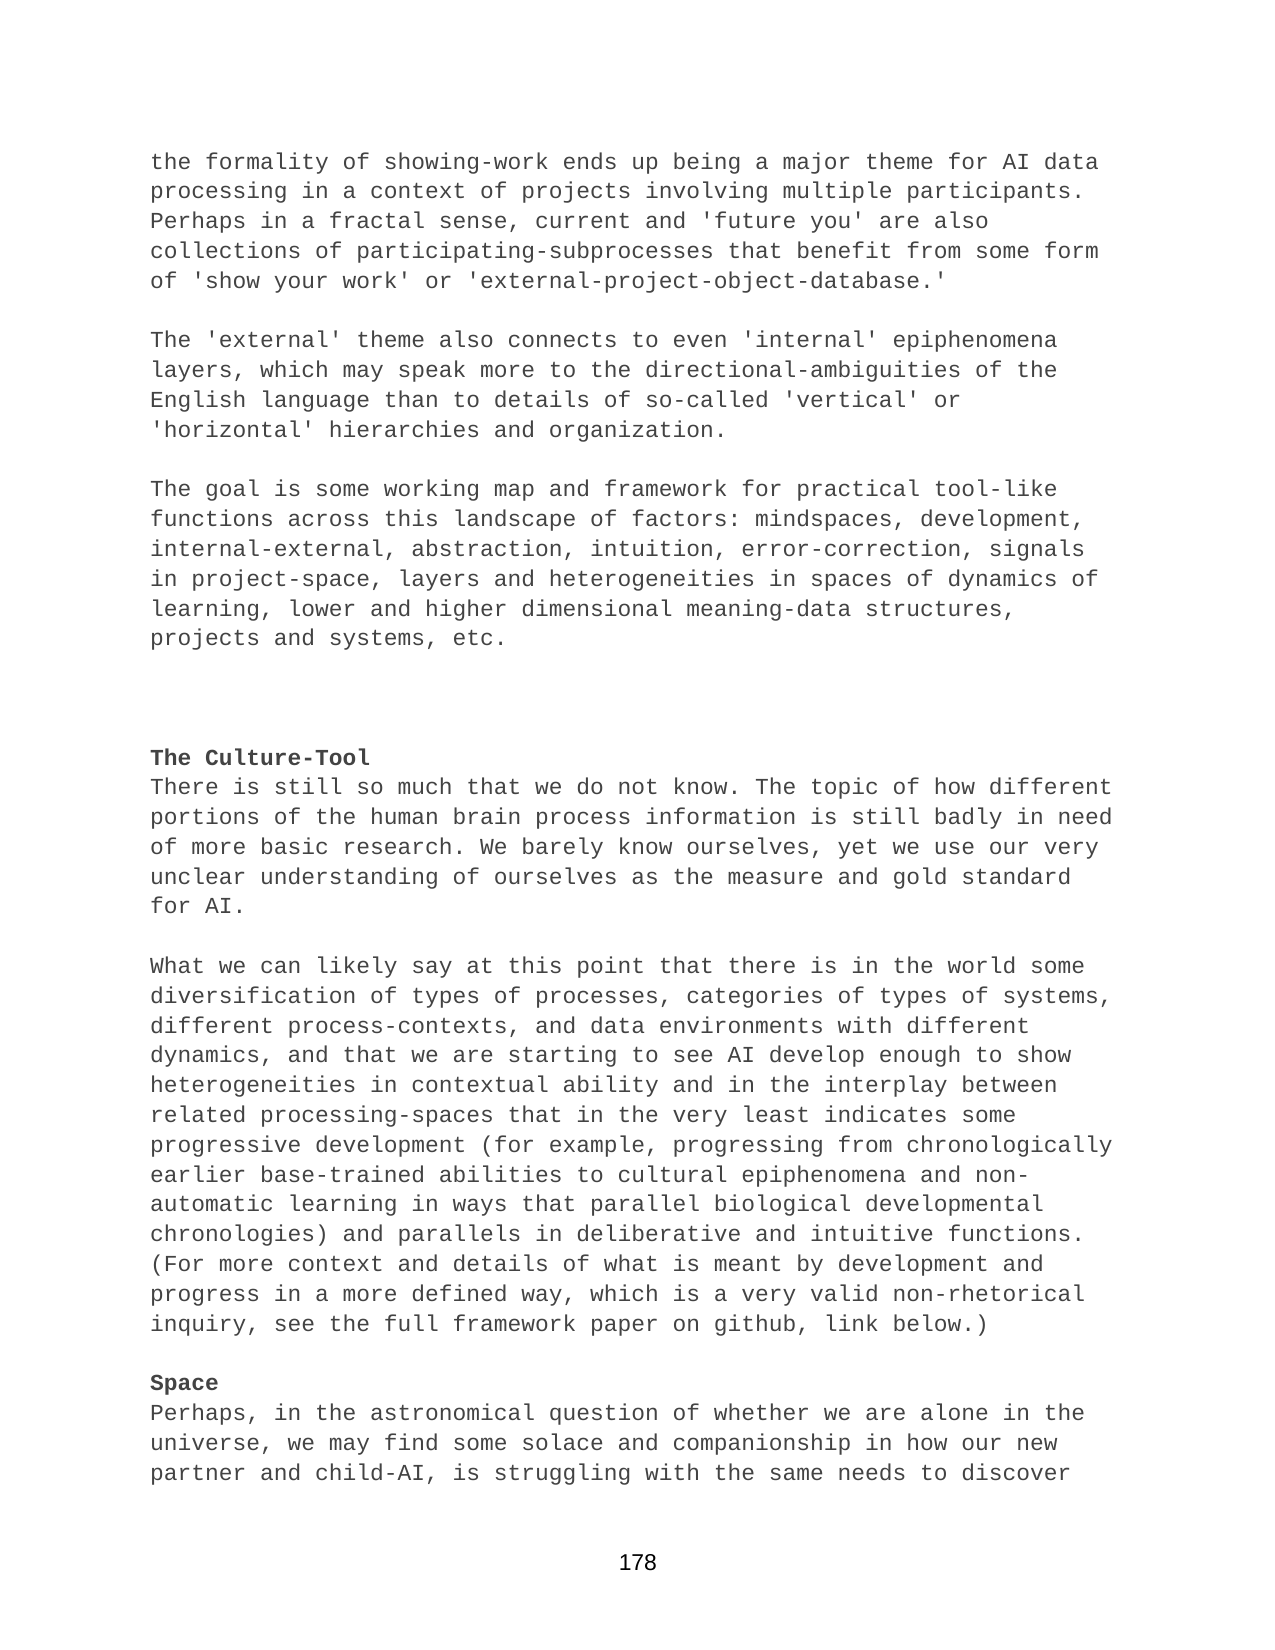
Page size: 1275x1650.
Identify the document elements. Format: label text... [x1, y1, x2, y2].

text The goal is some working map and framework for practical tool-like functions across this landscape of factors: mindspaces, development, internal-external, abstraction, intuition, error-correction, signals in project-space, layers and heterogeneities in spaces of dynamics of learning, lower and higher dimensional meaning-data structures, projects and systems, etc. [150, 478, 1125, 653]
text Space [150, 1371, 1125, 1397]
text the formality of showing-work ends up being a major theme for AI data processing in a context of projects involving multiple participants. Perhaps in a fractal sense, current and 'future you' are also collections of participating-subprocesses that benefit from some form of 'show your work' or 'external-project-object-database.' [150, 150, 1125, 295]
text Perhaps, in the astronomical question of whether we are alone in the universe, we may find some solace and companionship in how our new partner and child-AI, is struggling with the same needs to discover [150, 1401, 1125, 1487]
text There is still so much that we do not know. The topic of how different portions of the human brain process information is still badly in need of more basic research. We barely know ourselves, yet we use our very unclear understanding of ourselves as the measure and gold standard for AI. [150, 776, 1125, 921]
text The Culture-Tool [150, 746, 1125, 772]
text The 'external' theme also connects to even 'internal' epiphenomena layers, which may speak more to the directional-ambiguities of the English language than to details of so-called 'vertical' or 'horizontal' hierarchies and organization. [150, 329, 1125, 444]
text What we can likely say at this point that there is in the world some diversification of types of processes, categories of types of systems, different process-contexts, and data environments with different dynamics, and that we are starting to see AI develop enough to show heterogeneities in contextual ability and in the interplay between related processing-spaces that in the very least indicates some progressive development (for example, progressing from chronologically earlier base-trained abilities to cultural epiphenomena and non-automatic learning in ways that parallel biological developmental chronologies) and parallels in deliberative and intuitive functions. (For more context and details of what is meant by development and progress in a more defined way, which is a very valid non-rhetorical inquiry, see the full framework paper on github, link below.) [150, 954, 1125, 1338]
